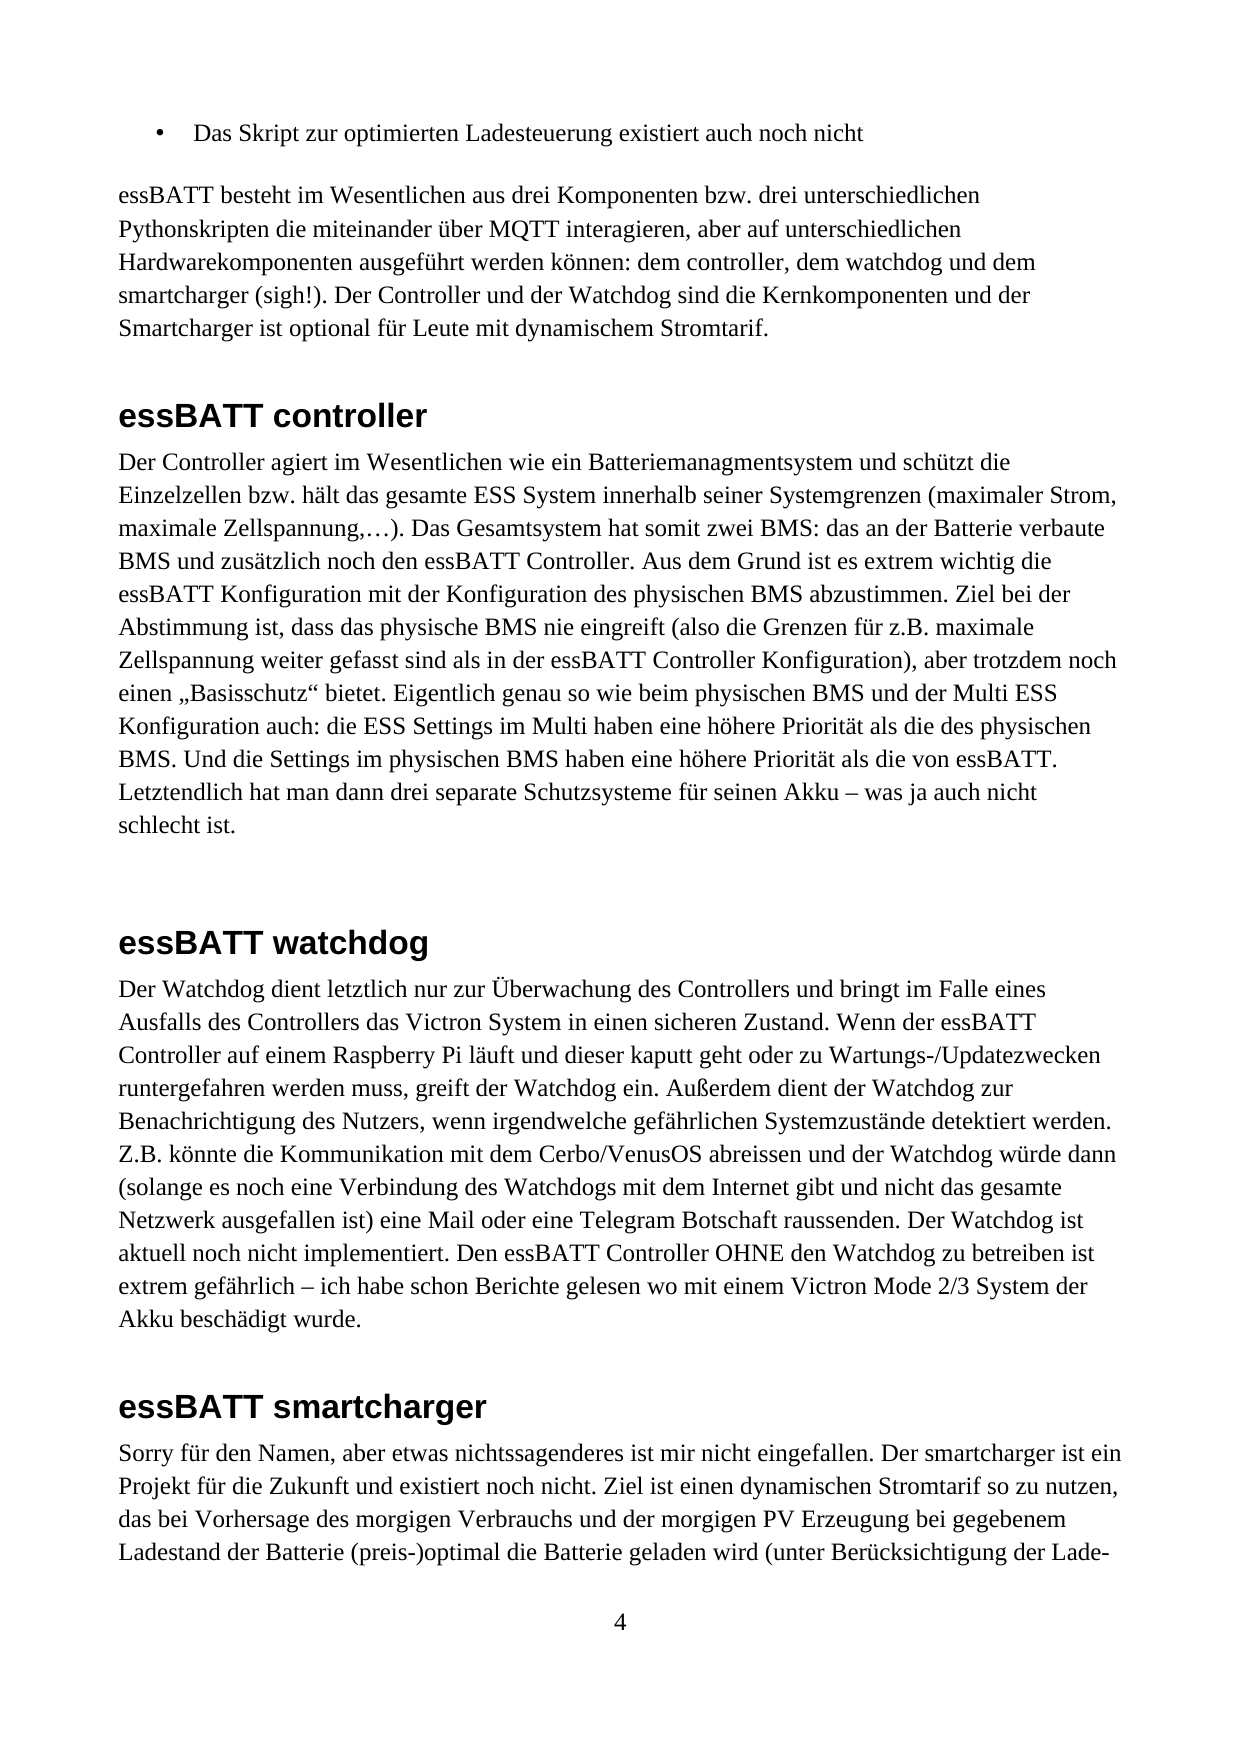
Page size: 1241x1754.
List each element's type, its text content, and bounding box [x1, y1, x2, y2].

subtitle essBATT smartcharger [118, 1387, 1122, 1426]
subtitle essBATT controller [118, 396, 1122, 435]
text essBATT besteht im Wesentlichen aus drei Komponenten bzw. drei unterschiedlichen Pythonskripten die miteinander über MQTT interagieren, aber auf unterschiedlichen Hardwarekomponenten ausgeführt werden können: dem controller, dem watchdog und dem smartcharger (sigh!). Der Controller und der Watchdog sind die Kernkomponenten und der Smartcharger ist optional für Leute mit dynamischem Stromtarif. [118, 181, 1122, 341]
subtitle essBATT watchdog [118, 922, 1122, 961]
text Der Watchdog dient letztlich nur zur Überwachung des Controllers und bringt im Falle eines Ausfalls des Controllers das Victron System in einen sicheren Zustand. Wenn der essBATT Controller auf einem Raspberry Pi läuft und dieser kaputt geht oder zu Wartungs-/Updatezwecken runtergefahren werden muss, greift der Watchdog ein. Außerdem dient der Watchdog zur Benachrichtigung des Nutzers, wenn irgendwelche gefährlichen Systemzustände detektiert werden. Z.B. könnte die Kommunikation mit dem Cerbo/VenusOS abreissen und der Watchdog würde dann (solange es noch eine Verbindung des Watchdogs mit dem Internet gibt und nicht das gesamte Netzwerk ausgefallen ist) eine Mail oder eine Telegram Botschaft raussenden. Der Watchdog ist aktuell noch nicht implementiert. Den essBATT Controller OHNE den Watchdog zu betreiben ist extrem gefährlich – ich habe schon Berichte gelesen wo mit einem Victron Mode 2/3 System der Akku beschädigt wurde. [118, 974, 1122, 1333]
list Das Skript zur optimierten Ladesteuerung existiert auch noch nicht [156, 118, 1122, 147]
text Der Controller agiert im Wesentlichen wie ein Batteriemanagmentsystem und schützt die Einzelzellen bzw. hält das gesamte ESS System innerhalb seiner Systemgrenzen (maximaler Strom, maximale Zellspannung,…). Das Gesamtsystem hat somit zwei BMS: das an der Batterie verbaute BMS und zusätzlich noch den essBATT Controller. Aus dem Grund ist es extrem wichtig die essBATT Konfiguration mit der Konfiguration des physischen BMS abzustimmen. Ziel bei der Abstimmung ist, dass das physische BMS nie eingreift (also die Grenzen für z.B. maximale Zellspannung weiter gefasst sind als in der essBATT Controller Konfiguration), aber trotzdem noch einen „Basisschutz“ bietet. Eigentlich genau so wie beim physischen BMS und der Multi ESS Konfiguration auch: die ESS Settings im Multi haben eine höhere Priorität als die des physischen BMS. Und die Settings im physischen BMS haben eine höhere Priorität als die von essBATT. Letztendlich hat man dann drei separate Schutzsysteme für seinen Akku – was ja auch nicht schlecht ist. [118, 447, 1122, 839]
text Sorry für den Namen, aber etwas nichtssagenderes ist mir nicht eingefallen. Der smartcharger ist ein Projekt für die Zukunft und existiert noch nicht. Ziel ist einen dynamischen Stromtarif so zu nutzen, das bei Vorhersage des morgigen Verbrauchs und der morgigen PV Erzeugung bei gegebenem Ladestand der Batterie (preis-)optimal die Batterie geladen wird (unter Berücksichtigung der Lade- [118, 1438, 1122, 1566]
